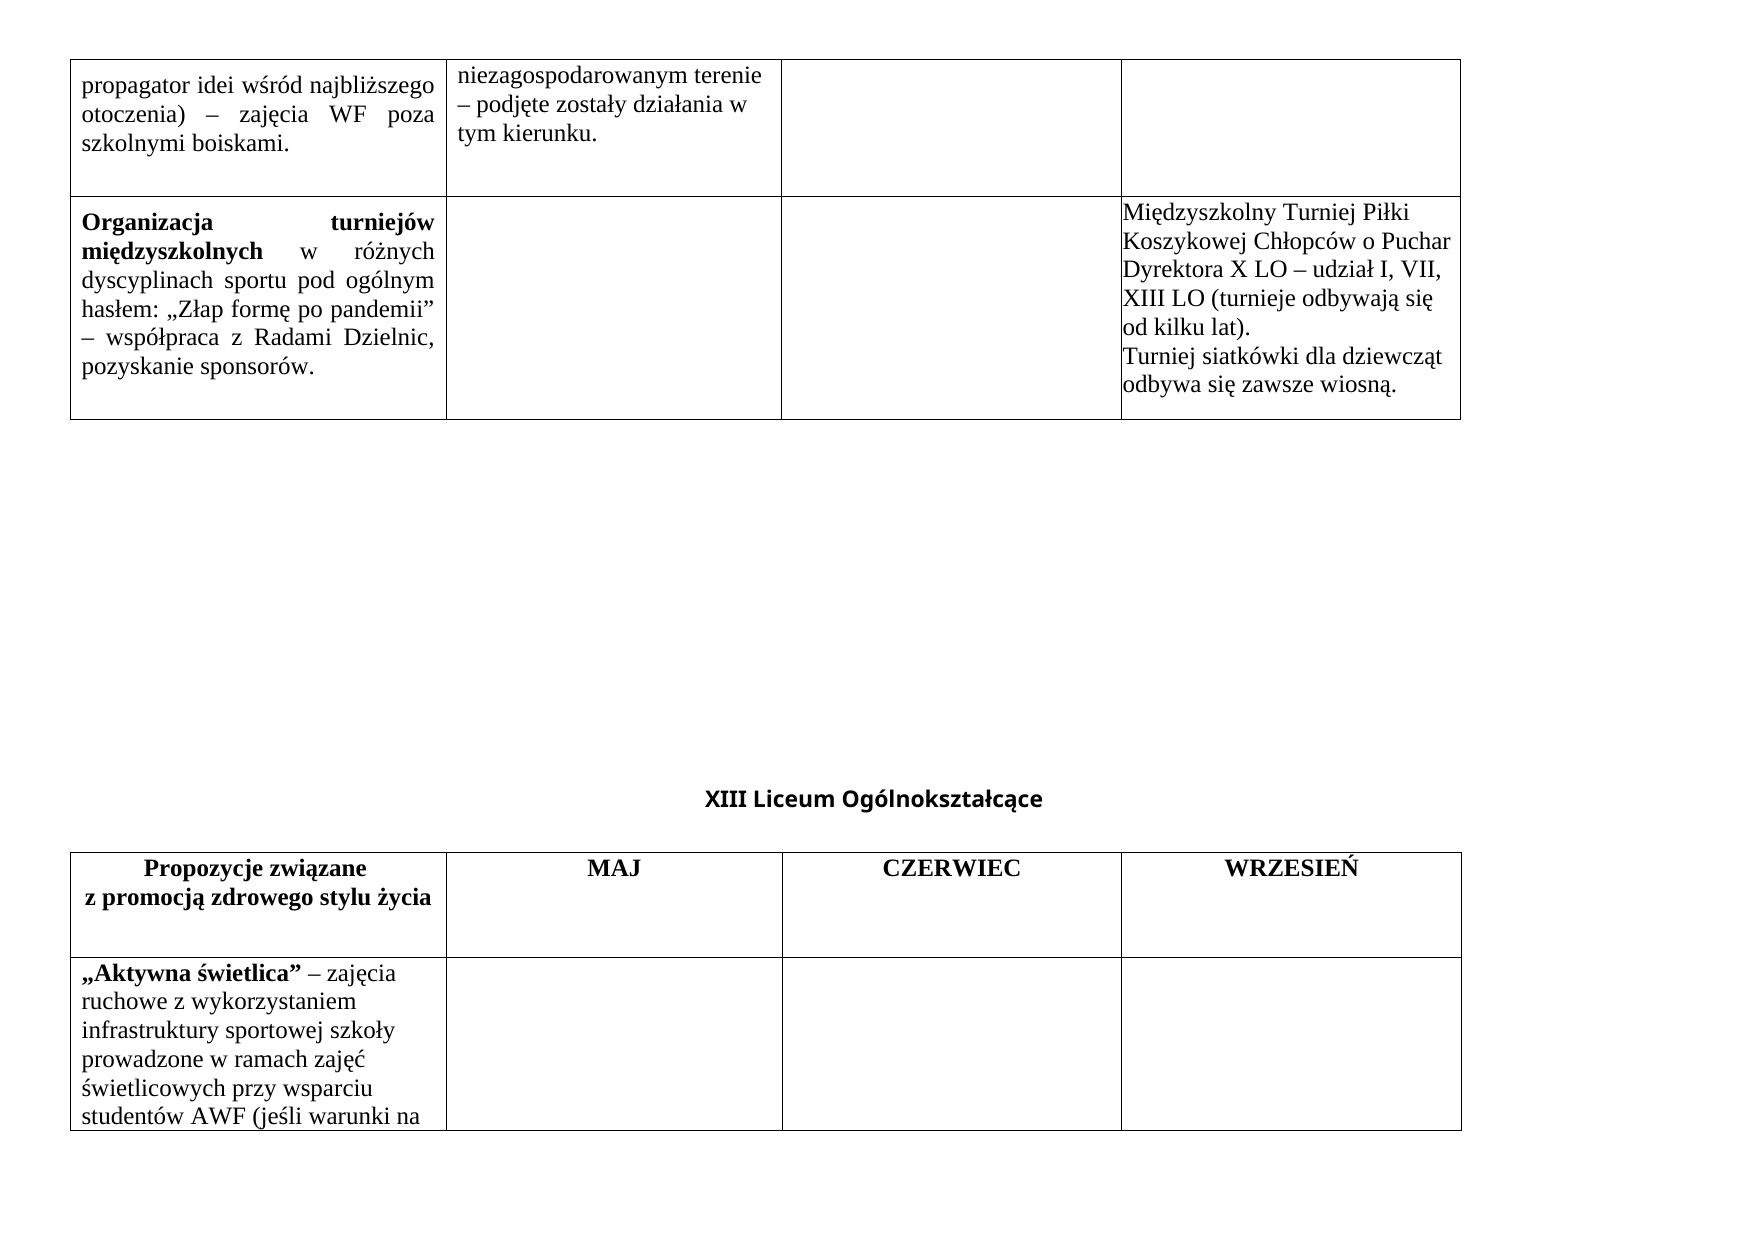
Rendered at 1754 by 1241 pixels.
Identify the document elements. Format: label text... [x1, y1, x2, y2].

table_cell [783, 958, 1121, 1130]
table_cell Organizacja turniejów międzyszkolnych w różnych dyscyplinach sportu pod ogólnym hasłem: „Złap formę po pandemii” – współpraca z Radami Dzielnic, pozyskanie sponsorów. [71, 197, 446, 419]
table_header CZERWIEC [783, 853, 1121, 957]
table_header WRZESIEŃ [1122, 853, 1461, 957]
table_cell [1122, 60, 1460, 196]
table_cell [782, 197, 1121, 419]
text XIII Liceum Ogólnokształcące [148, 783, 1606, 815]
table_cell [1122, 958, 1461, 1130]
table_cell niezagospodarowanym terenie – podjęte zostały działania w tym kierunku. [447, 60, 781, 196]
table_cell „Aktywna świetlica” – zajęcia ruchowe z wykorzystaniem infrastruktury sportowej szkoły prowadzone w ramach zajęć świetlicowych przy wsparciu studentów AWF (jeśli warunki na [71, 958, 446, 1130]
table_cell [782, 60, 1121, 196]
table_header Propozycje związane z promocją zdrowego stylu życia [71, 853, 446, 957]
table_cell Międzyszkolny Turniej Piłki Koszykowej Chłopców o Puchar Dyrektora X LO – udział I, VII, XIII LO (turnieje odbywają się od kilku lat). Turniej siatkówki dla dziewcząt odbywa się zawsze wiosną. [1122, 197, 1460, 419]
table_cell propagator idei wśród najbliższego otoczenia) – zajęcia WF poza szkolnymi boiskami. [71, 60, 446, 196]
table_cell [447, 197, 781, 419]
table_header MAJ [447, 853, 782, 957]
table_cell [447, 958, 782, 1130]
